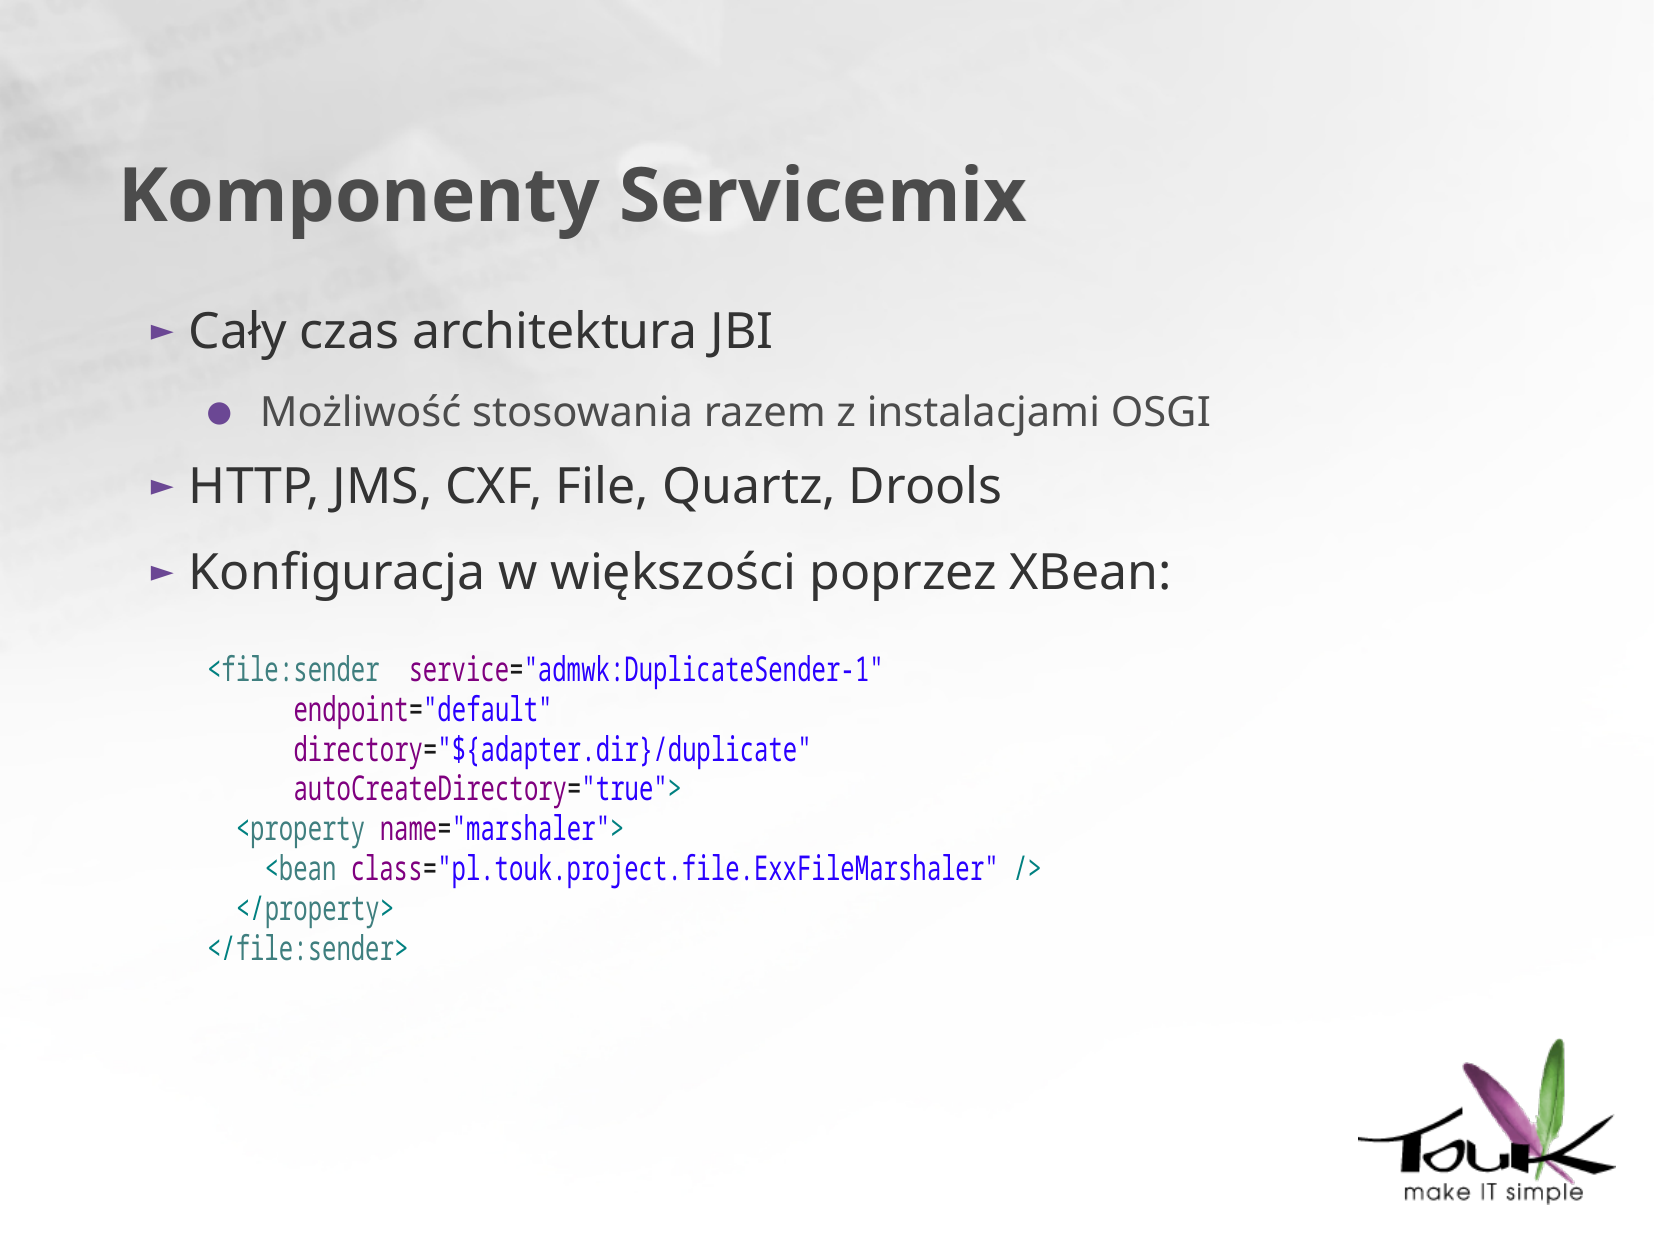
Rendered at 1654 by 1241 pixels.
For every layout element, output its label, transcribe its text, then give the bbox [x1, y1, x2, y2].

chart [205, 649, 1360, 966]
title Komponenty Servicemix [118, 125, 1536, 259]
list Cały czas architektura JBI Możliwość stosowania razem z instalacjami OSGI HTTP, JMS, CXF, File, Quartz, Drools Konfiguracja w większości poprzez XBean: [118, 295, 1536, 1100]
picture [0, 0, 1654, 1241]
